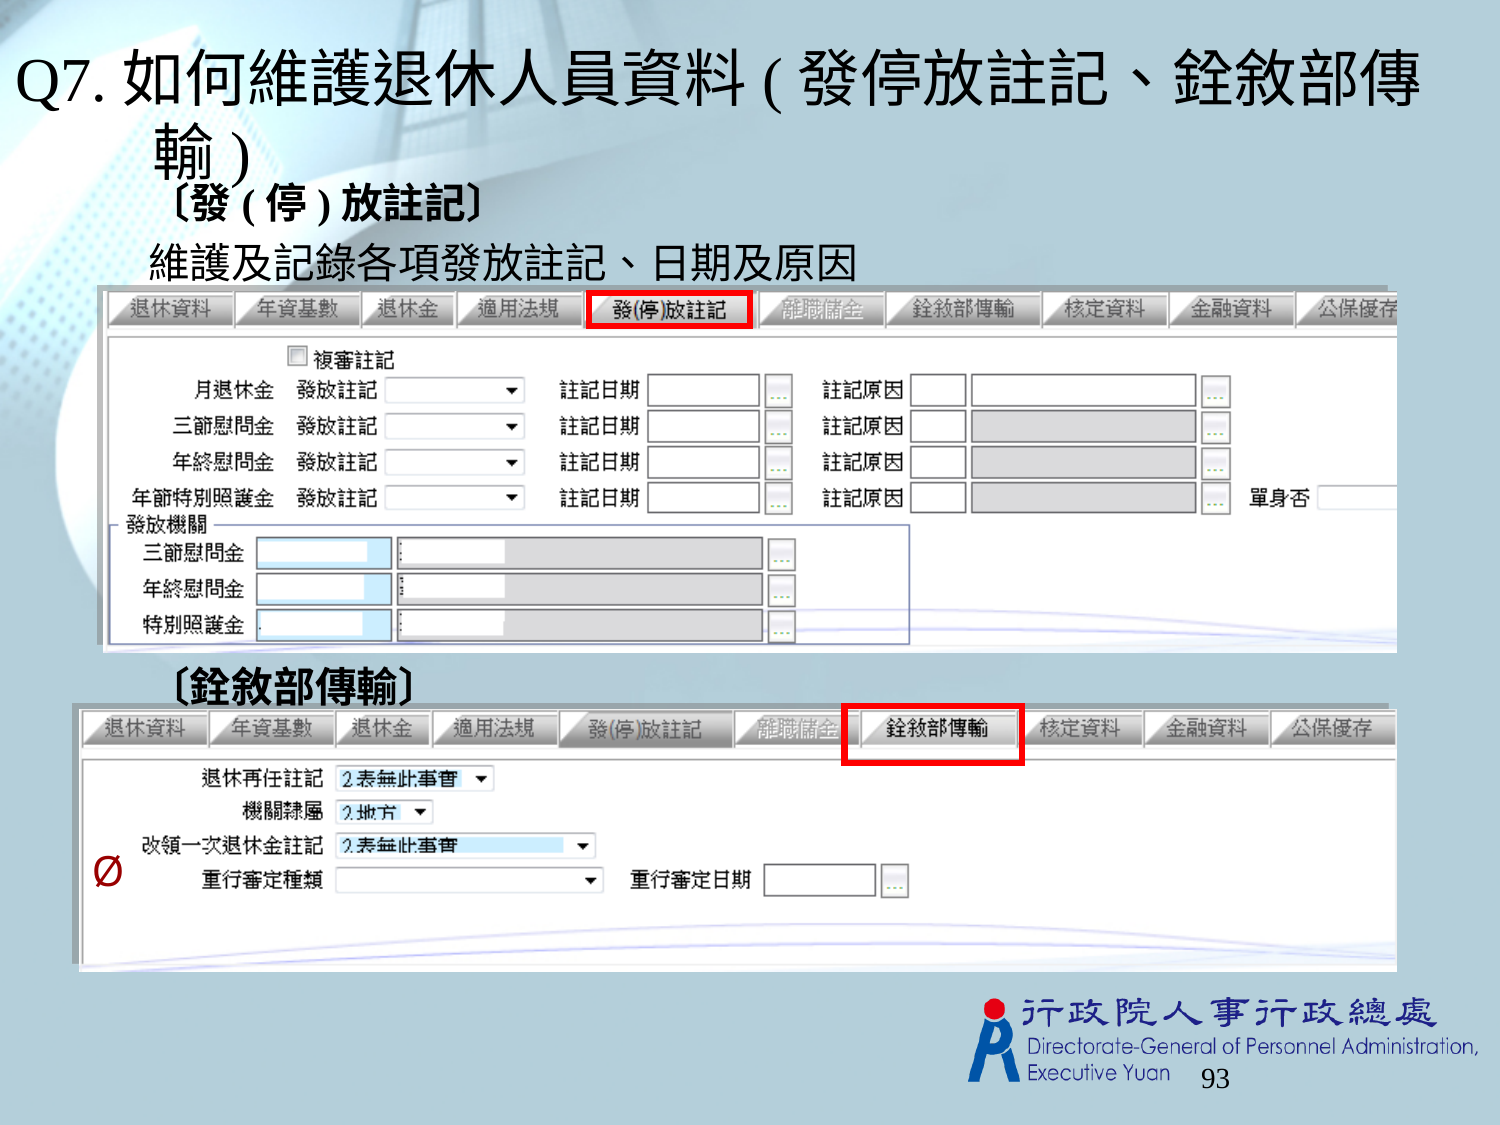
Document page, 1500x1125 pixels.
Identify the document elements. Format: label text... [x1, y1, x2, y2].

picture [79, 709, 1397, 972]
title Q7.如何維護退休人員資料(發停放註記、銓敘部傳輸) [0, 31, 1500, 149]
picture [1352, 291, 1397, 653]
text_box [1185, 1058, 1499, 1125]
list 〔發(停)放註記〕 維護及記錄各項發放註記、日期及原因 〔銓敘部傳輸〕 [76, 169, 1352, 845]
